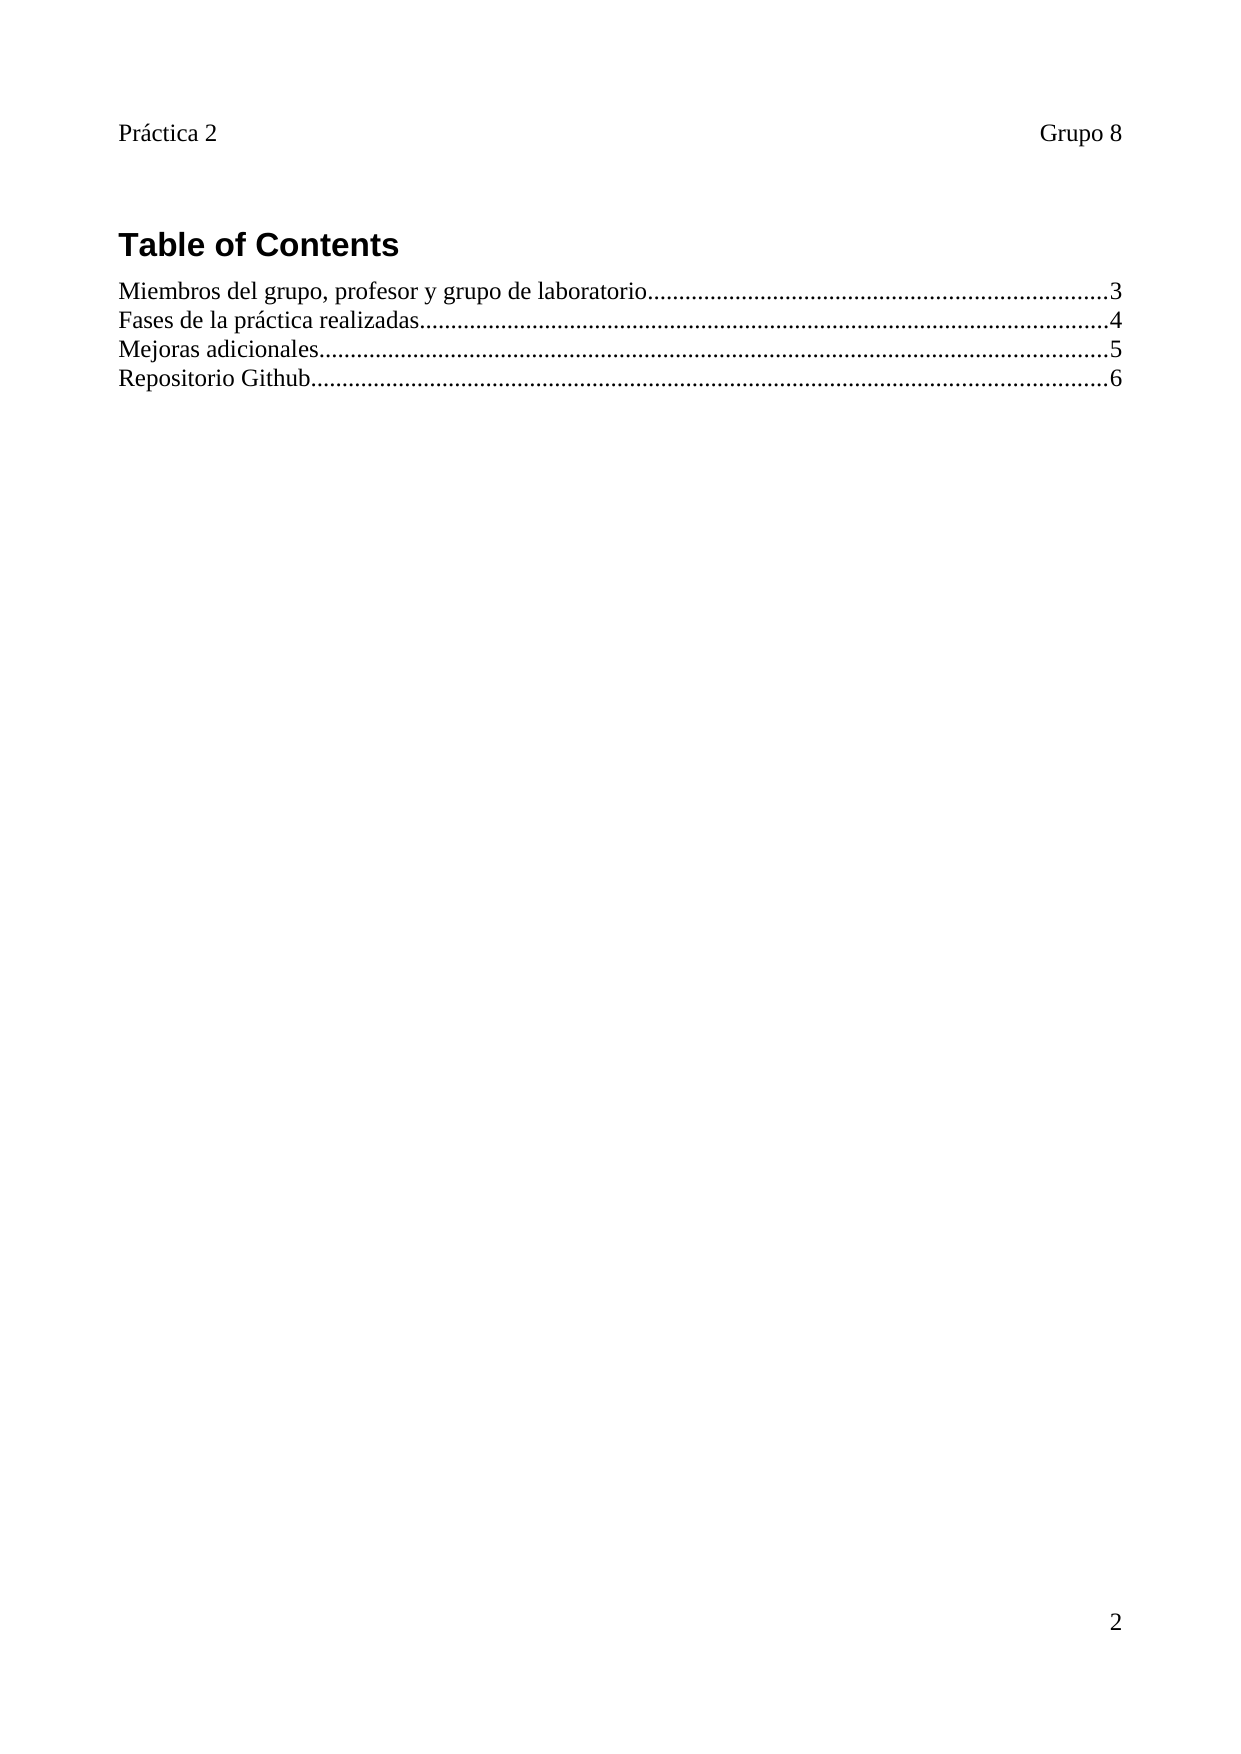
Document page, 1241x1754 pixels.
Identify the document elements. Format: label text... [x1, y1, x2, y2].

text Miembros del grupo, profesor y grupo de laboratorio 3 [118, 276, 1122, 305]
subtitle Table of Contents [118, 226, 1122, 264]
text Repositorio Github 6 [118, 363, 1122, 391]
text Fases de la práctica realizadas 4 [118, 305, 1122, 334]
text Mejoras adicionales 5 [118, 334, 1122, 363]
